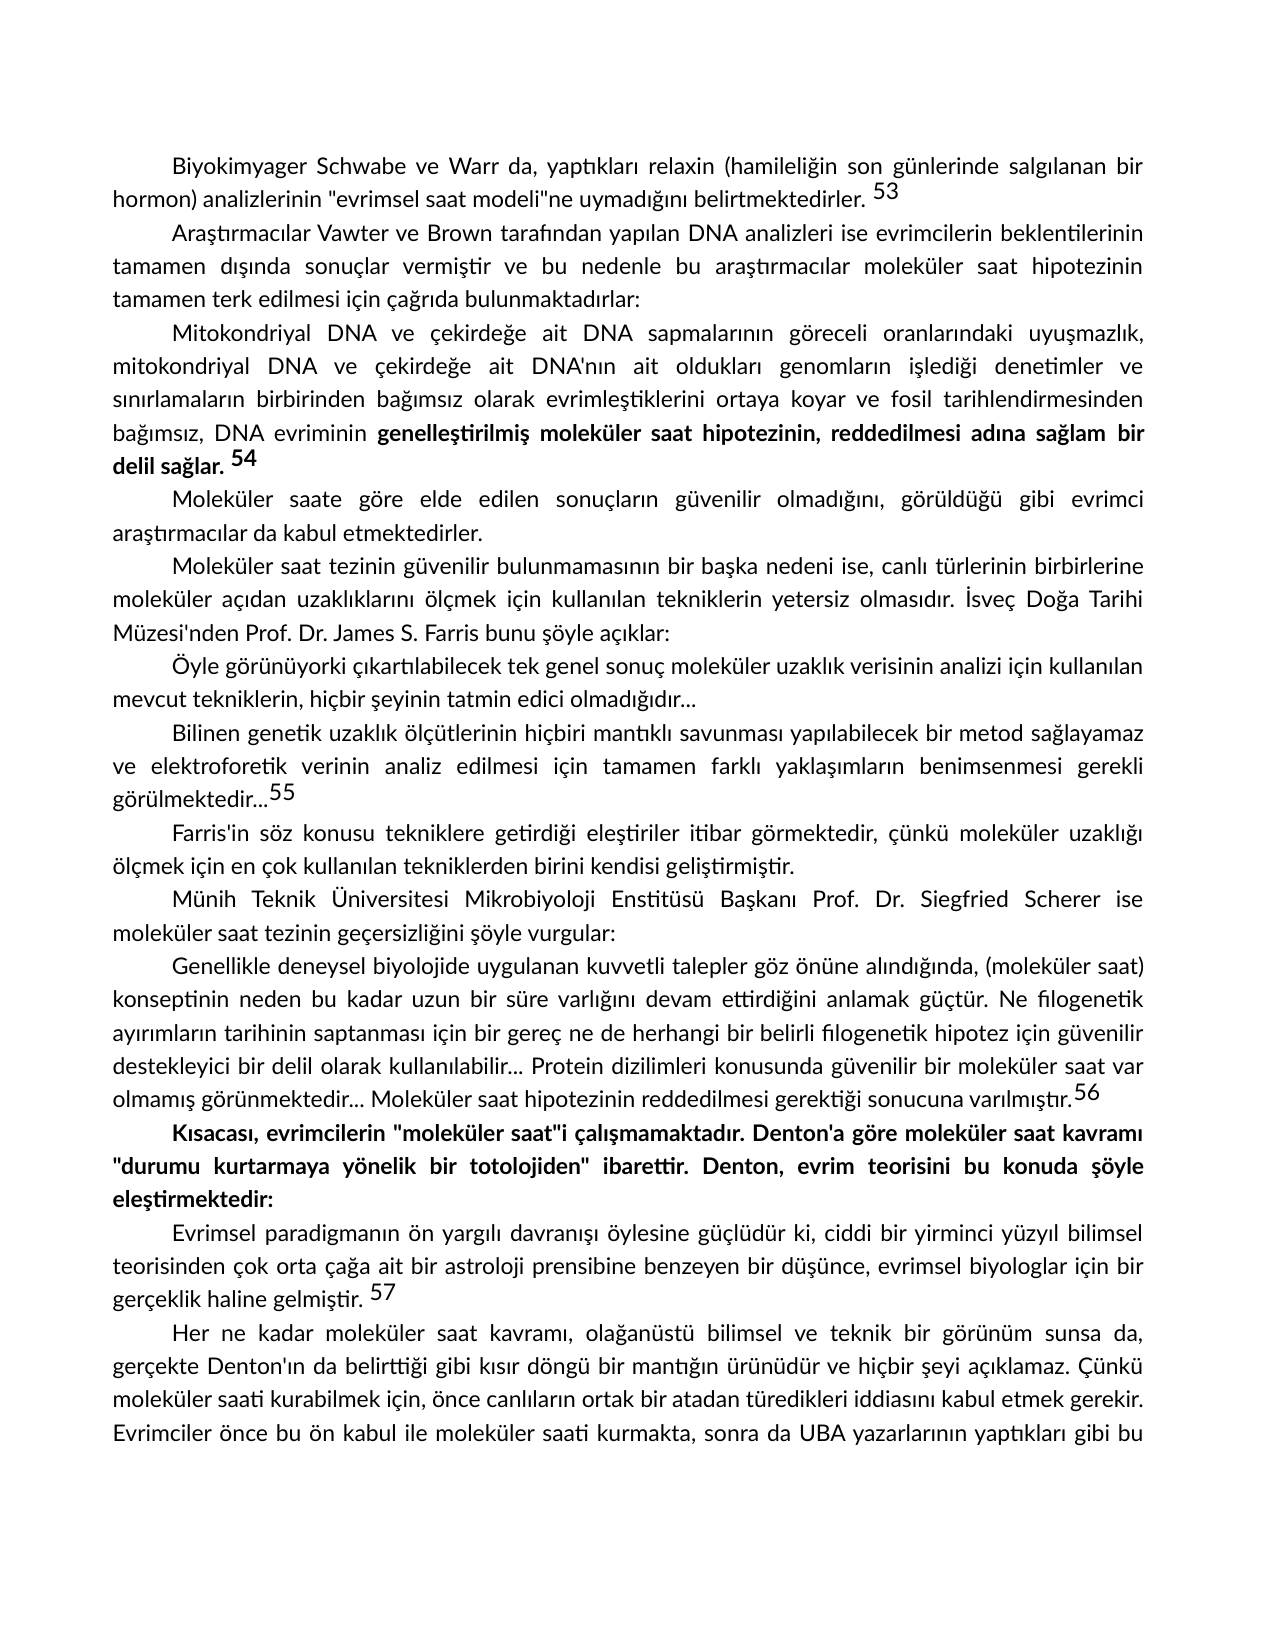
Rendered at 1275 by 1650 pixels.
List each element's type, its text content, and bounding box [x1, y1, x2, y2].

text Farris'in söz konusu tekniklere getirdiği eleştiriler itibar görmektedir, çünkü moleküler uzaklığı ölçmek için en çok kullanılan tekniklerden birini kendisi geliştirmiştir. [112, 814, 1145, 881]
text Bilinen genetik uzaklık ölçütlerinin hiçbiri mantıklı savunması yapılabilecek bir metod sağlayamaz ve elektroforetik verinin analiz edilmesi için tamamen farklı yaklaşımların benimsenmesi gerekli görülmektedir...55 [112, 714, 1145, 814]
text Evrimsel paradigmanın ön yargılı davranışı öylesine güçlüdür ki, ciddi bir yirminci yüzyıl bilimsel teorisinden çok orta çağa ait bir astroloji prensibine benzeyen bir düşünce, evrimsel biyologlar için bir gerçeklik haline gelmiştir. 57 [112, 1214, 1145, 1314]
text Genellikle deneysel biyolojide uygulanan kuvvetli talepler göz önüne alındığında, (moleküler saat) konseptinin neden bu kadar uzun bir süre varlığını devam ettirdiğini anlamak güçtür. Ne filogenetik ayırımların tarihinin saptanması için bir gereç ne de herhangi bir belirli filogenetik hipotez için güvenilir destekleyici bir delil olarak kullanılabilir... Protein dizilimleri konusunda güvenilir bir moleküler saat var olmamış görünmektedir... Moleküler saat hipotezinin reddedilmesi gerektiği sonucuna varılmıştır.56 [112, 948, 1145, 1114]
subtitle Kısacası, evrimcilerin "moleküler saat"i çalışmamaktadır. Denton'a göre moleküler saat kavramı "durumu kurtarmaya yönelik bir totolojiden" ibarettir. Denton, evrim teorisini bu konuda şöyle eleştirmektedir: [112, 1114, 1145, 1214]
text Öyle görünüyorki çıkartılabilecek tek genel sonuç moleküler uzaklık verisinin analizi için kullanılan mevcut tekniklerin, hiçbir şeyinin tatmin edici olmadığıdır... [112, 648, 1145, 714]
text Araştırmacılar Vawter ve Brown tarafından yapılan DNA analizleri ise evrimcilerin beklentilerinin tamamen dışında sonuçlar vermiştir ve bu nedenle bu araştırmacılar moleküler saat hipotezinin tamamen terk edilmesi için çağrıda bulunmaktadırlar: [112, 214, 1145, 314]
text Her ne kadar moleküler saat kavramı, olağanüstü bilimsel ve teknik bir görünüm sunsa da, gerçekte Denton'ın da belirttiği gibi kısır döngü bir mantığın ürünüdür ve hiçbir şeyi açıklamaz. Çünkü moleküler saati kurabilmek için, önce canlıların ortak bir atadan türedikleri iddiasını kabul etmek gerekir. Evrimciler önce bu ön kabul ile moleküler saati kurmakta, sonra da UBA yazarlarının yaptıkları gibi bu [112, 1314, 1145, 1448]
text Münih Teknik Üniversitesi Mikrobiyoloji Enstitüsü Başkanı Prof. Dr. Siegfried Scherer ise moleküler saat tezinin geçersizliğini şöyle vurgular: [112, 881, 1145, 948]
text Moleküler saate göre elde edilen sonuçların güvenilir olmadığını, görüldüğü gibi evrimci araştırmacılar da kabul etmektedirler. [112, 481, 1145, 548]
text Mitokondriyal DNA ve çekirdeğe ait DNA sapmalarının göreceli oranlarındaki uyuşmazlık, mitokondriyal DNA ve çekirdeğe ait DNA'nın ait oldukları genomların işlediği denetimler ve sınırlamaların birbirinden bağımsız olarak evrimleştiklerini ortaya koyar ve fosil tarihlendirmesinden bağımsız, DNA evriminin genelleştirilmiş moleküler saat hipotezinin, reddedilmesi adına sağlam bir delil sağlar. 54 [112, 314, 1145, 481]
text Moleküler saat tezinin güvenilir bulunmamasının bir başka nedeni ise, canlı türlerinin birbirlerine moleküler açıdan uzaklıklarını ölçmek için kullanılan tekniklerin yetersiz olmasıdır. İsveç Doğa Tarihi Müzesi'nden Prof. Dr. James S. Farris bunu şöyle açıklar: [112, 548, 1145, 648]
text Biyokimyager Schwabe ve Warr da, yaptıkları relaxin (hamileliğin son günlerinde salgılanan bir hormon) analizlerinin "evrimsel saat modeli"ne uymadığını belirtmektedirler. 53 [112, 148, 1145, 214]
